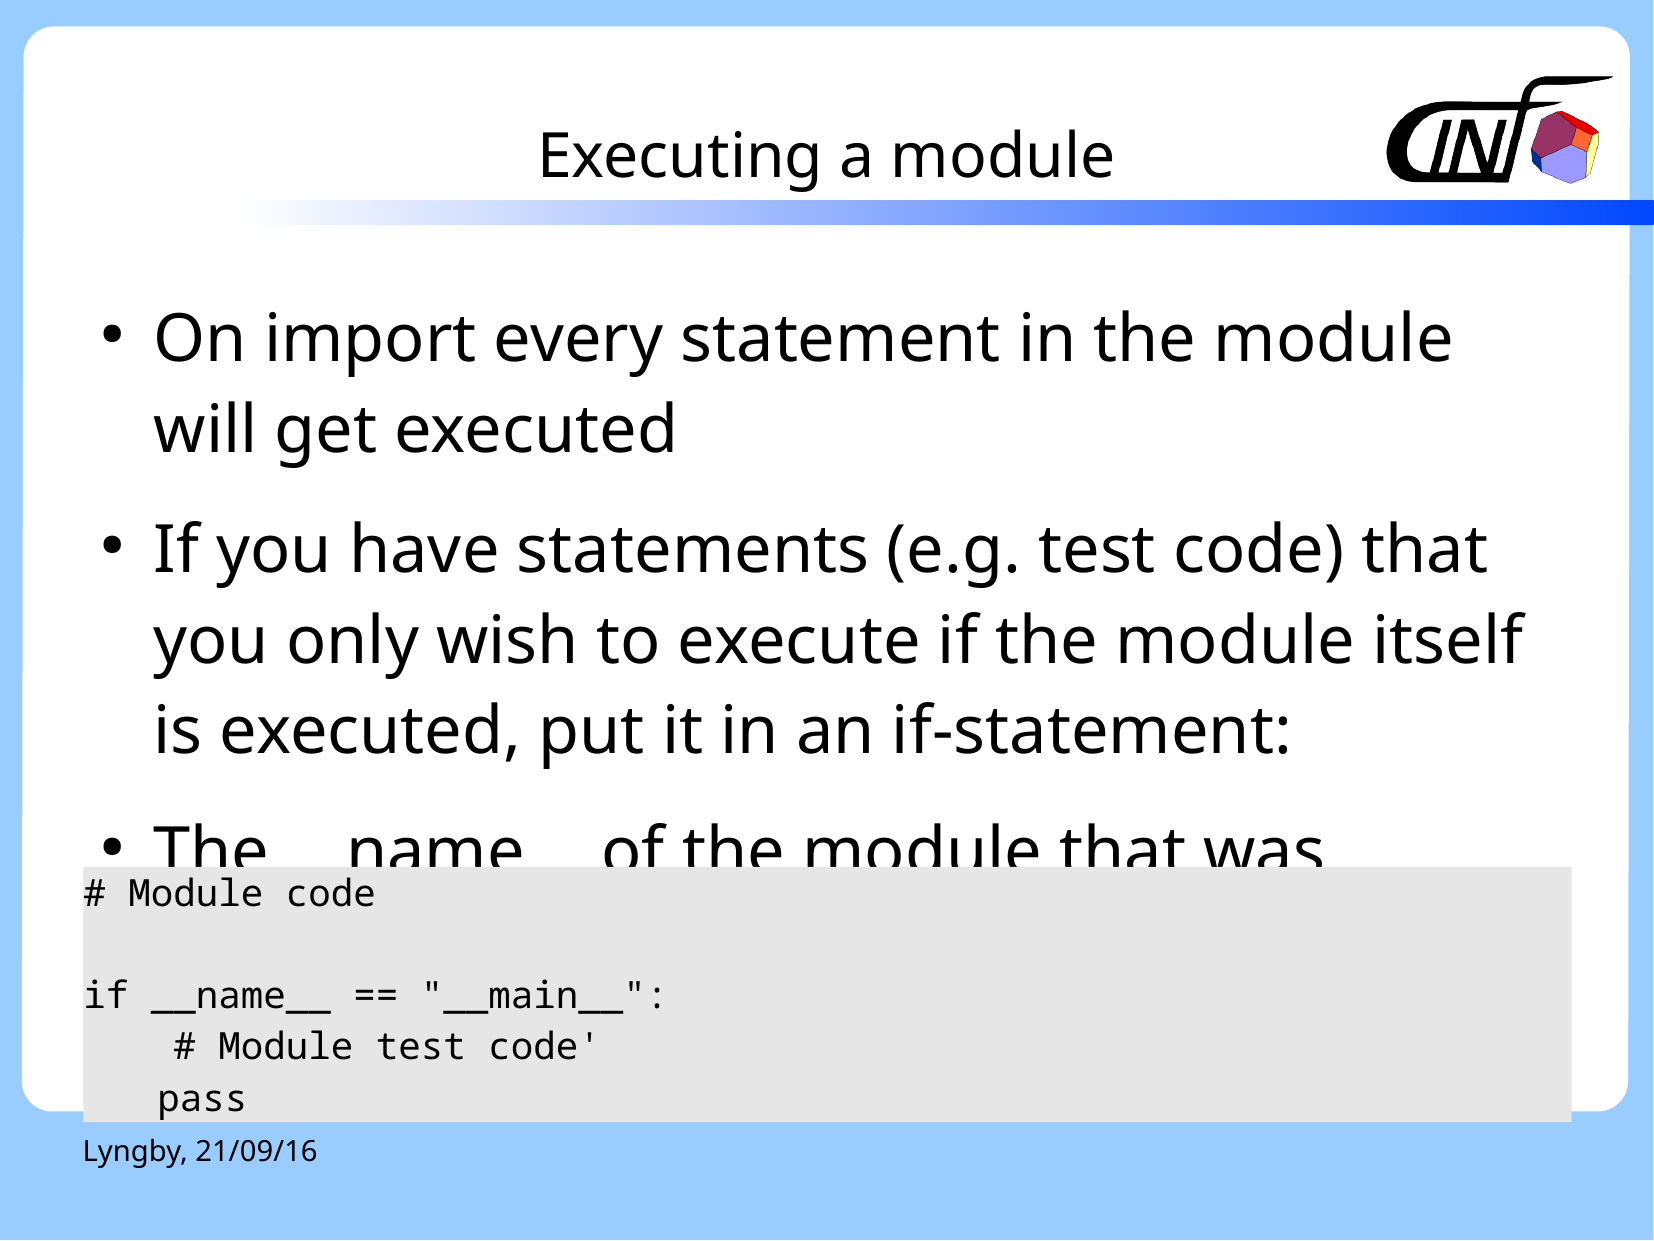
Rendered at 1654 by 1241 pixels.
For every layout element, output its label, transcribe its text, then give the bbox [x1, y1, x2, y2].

picture [1571, 76, 1613, 184]
title Executing a module [82, 49, 1571, 257]
list On import every statement in the module will get executed If you have statements (e.g. test code) that you only wish to execute if the module itself is executed, put it in an if-statement: The __name__ of the module that was executed is always '__main__' [82, 290, 1571, 1010]
text_box # Module code if __name__ == "__main__": # Module test code' pass [83, 879, 1572, 1109]
